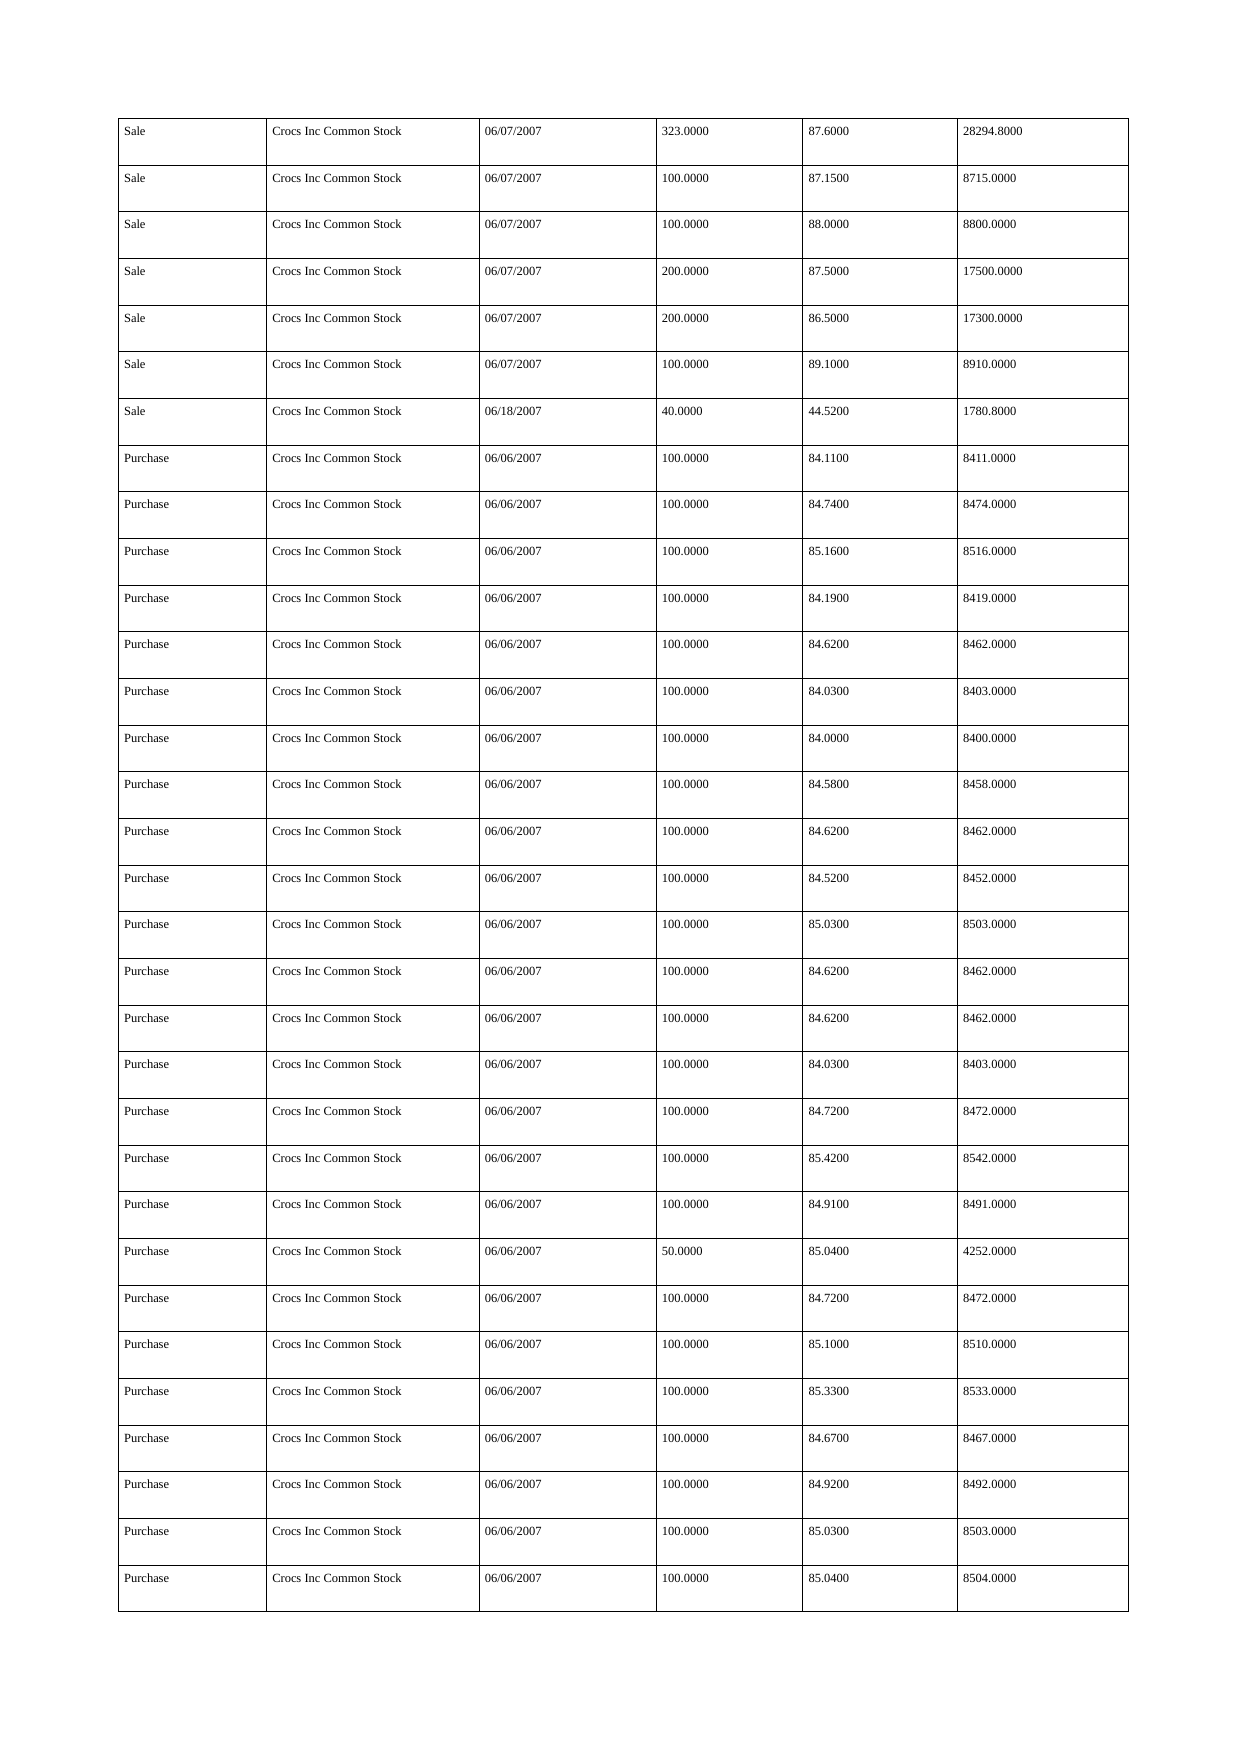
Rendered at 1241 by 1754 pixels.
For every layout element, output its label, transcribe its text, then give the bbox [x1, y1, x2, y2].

table_cell 8491.0000 [958, 1192, 1128, 1238]
table_cell Purchase [119, 912, 266, 958]
table_cell Crocs Inc Common Stock [267, 1519, 479, 1565]
table_cell 85.1600 [803, 539, 957, 585]
table_cell Purchase [119, 492, 266, 538]
table_cell Crocs Inc Common Stock [267, 1566, 479, 1611]
table_cell Crocs Inc Common Stock [267, 726, 479, 771]
table_cell 8411.0000 [958, 446, 1128, 491]
table_cell 100.0000 [657, 679, 802, 725]
table_cell 84.6200 [803, 959, 957, 1005]
table_cell 8503.0000 [958, 1519, 1128, 1565]
table_cell 84.5800 [803, 772, 957, 818]
table_cell Crocs Inc Common Stock [267, 1472, 479, 1518]
table_cell Crocs Inc Common Stock [267, 492, 479, 538]
table_cell 06/06/2007 [480, 1146, 656, 1191]
table_cell 8462.0000 [958, 632, 1128, 678]
table_cell Purchase [119, 446, 266, 491]
table_cell 1780.8000 [958, 399, 1128, 445]
table_cell Purchase [119, 1192, 266, 1238]
table_cell 8504.0000 [958, 1566, 1128, 1611]
table_cell Crocs Inc Common Stock [267, 306, 479, 351]
table_cell Purchase [119, 1332, 266, 1378]
table_cell 06/06/2007 [480, 679, 656, 725]
table_cell 06/07/2007 [480, 119, 656, 165]
table_cell 100.0000 [657, 1006, 802, 1051]
table_cell 84.6200 [803, 632, 957, 678]
table_cell 8462.0000 [958, 1006, 1128, 1051]
table_cell 100.0000 [657, 539, 802, 585]
table_cell 8462.0000 [958, 959, 1128, 1005]
table_cell Purchase [119, 539, 266, 585]
table_cell Purchase [119, 1099, 266, 1145]
table_cell 40.0000 [657, 399, 802, 445]
table_cell Purchase [119, 1566, 266, 1611]
table_cell 100.0000 [657, 586, 802, 631]
table_cell 06/06/2007 [480, 539, 656, 585]
table_cell 84.7400 [803, 492, 957, 538]
table_cell Purchase [119, 866, 266, 911]
table_cell 06/06/2007 [480, 586, 656, 631]
table_cell 8492.0000 [958, 1472, 1128, 1518]
table_cell Purchase [119, 1052, 266, 1098]
table_cell Crocs Inc Common Stock [267, 679, 479, 725]
table_cell Crocs Inc Common Stock [267, 352, 479, 398]
table_cell Crocs Inc Common Stock [267, 1006, 479, 1051]
table_cell 06/06/2007 [480, 1286, 656, 1331]
table_cell 06/06/2007 [480, 726, 656, 771]
table_cell 06/07/2007 [480, 259, 656, 305]
table_cell 84.6700 [803, 1426, 957, 1471]
table_cell Purchase [119, 1239, 266, 1285]
table_cell 8472.0000 [958, 1099, 1128, 1145]
table_cell 200.0000 [657, 306, 802, 351]
table_cell 06/06/2007 [480, 1519, 656, 1565]
table_cell 85.0400 [803, 1566, 957, 1611]
table_cell Purchase [119, 679, 266, 725]
table_cell 4252.0000 [958, 1239, 1128, 1285]
table_cell Purchase [119, 1519, 266, 1565]
table_cell 85.0400 [803, 1239, 957, 1285]
table_cell 8910.0000 [958, 352, 1128, 398]
table_cell 100.0000 [657, 1426, 802, 1471]
table_cell Purchase [119, 1426, 266, 1471]
table_cell 100.0000 [657, 1566, 802, 1611]
table_cell 84.9100 [803, 1192, 957, 1238]
table_cell Purchase [119, 632, 266, 678]
table_cell Crocs Inc Common Stock [267, 632, 479, 678]
table_cell Purchase [119, 1006, 266, 1051]
table_cell Crocs Inc Common Stock [267, 1146, 479, 1191]
table_cell 100.0000 [657, 1192, 802, 1238]
table_cell 84.6200 [803, 819, 957, 865]
table_cell Crocs Inc Common Stock [267, 586, 479, 631]
table_cell Purchase [119, 1146, 266, 1191]
table_cell 87.6000 [803, 119, 957, 165]
table_cell Crocs Inc Common Stock [267, 866, 479, 911]
table_cell 06/06/2007 [480, 632, 656, 678]
table_cell 06/06/2007 [480, 1332, 656, 1378]
table_cell Crocs Inc Common Stock [267, 166, 479, 211]
table_cell 06/07/2007 [480, 352, 656, 398]
table_cell Crocs Inc Common Stock [267, 819, 479, 865]
table_cell Crocs Inc Common Stock [267, 212, 479, 258]
table_cell Crocs Inc Common Stock [267, 1052, 479, 1098]
table_cell Crocs Inc Common Stock [267, 1192, 479, 1238]
table_cell 8503.0000 [958, 912, 1128, 958]
table_cell 28294.8000 [958, 119, 1128, 165]
table_cell 84.7200 [803, 1286, 957, 1331]
table_cell Crocs Inc Common Stock [267, 772, 479, 818]
table_cell 100.0000 [657, 726, 802, 771]
table_cell 100.0000 [657, 352, 802, 398]
table_cell 8462.0000 [958, 819, 1128, 865]
table_cell 06/06/2007 [480, 1566, 656, 1611]
table_cell 06/06/2007 [480, 959, 656, 1005]
table_cell 06/06/2007 [480, 492, 656, 538]
table_cell 06/06/2007 [480, 866, 656, 911]
table_cell Sale [119, 166, 266, 211]
table_cell Sale [119, 212, 266, 258]
table_cell Crocs Inc Common Stock [267, 1379, 479, 1425]
table_cell 06/06/2007 [480, 1192, 656, 1238]
table_cell 86.5000 [803, 306, 957, 351]
table_cell 100.0000 [657, 1146, 802, 1191]
table_cell Crocs Inc Common Stock [267, 912, 479, 958]
table_cell 100.0000 [657, 1472, 802, 1518]
table_cell 84.5200 [803, 866, 957, 911]
table_cell 8516.0000 [958, 539, 1128, 585]
table_cell Purchase [119, 772, 266, 818]
table_cell Purchase [119, 1472, 266, 1518]
table_cell 06/07/2007 [480, 166, 656, 211]
table_cell 100.0000 [657, 912, 802, 958]
table_cell 85.4200 [803, 1146, 957, 1191]
table_cell 100.0000 [657, 1286, 802, 1331]
table_cell 8467.0000 [958, 1426, 1128, 1471]
table_cell 06/06/2007 [480, 772, 656, 818]
table_cell 100.0000 [657, 819, 802, 865]
table_cell Sale [119, 119, 266, 165]
table_cell 100.0000 [657, 1332, 802, 1378]
table_cell 06/06/2007 [480, 912, 656, 958]
table_cell 06/06/2007 [480, 1426, 656, 1471]
table_cell 06/06/2007 [480, 1099, 656, 1145]
table_cell 100.0000 [657, 1099, 802, 1145]
table_cell 8452.0000 [958, 866, 1128, 911]
table_cell Crocs Inc Common Stock [267, 1099, 479, 1145]
table_cell 89.1000 [803, 352, 957, 398]
table_cell Crocs Inc Common Stock [267, 539, 479, 585]
table_cell Crocs Inc Common Stock [267, 1426, 479, 1471]
table_cell 17300.0000 [958, 306, 1128, 351]
table_cell Purchase [119, 586, 266, 631]
table_cell 84.6200 [803, 1006, 957, 1051]
table_cell 84.1100 [803, 446, 957, 491]
table_cell 100.0000 [657, 1052, 802, 1098]
table_cell 44.5200 [803, 399, 957, 445]
table_cell Crocs Inc Common Stock [267, 119, 479, 165]
table_cell Crocs Inc Common Stock [267, 399, 479, 445]
table_cell Crocs Inc Common Stock [267, 959, 479, 1005]
table_cell 8419.0000 [958, 586, 1128, 631]
table_cell 84.0000 [803, 726, 957, 771]
table_cell 200.0000 [657, 259, 802, 305]
table_cell Purchase [119, 1286, 266, 1331]
table_cell 8533.0000 [958, 1379, 1128, 1425]
table_cell 88.0000 [803, 212, 957, 258]
table_cell 8403.0000 [958, 1052, 1128, 1098]
table_cell 100.0000 [657, 212, 802, 258]
table_cell 100.0000 [657, 1379, 802, 1425]
table_cell 100.0000 [657, 772, 802, 818]
table_cell 8542.0000 [958, 1146, 1128, 1191]
table_cell 100.0000 [657, 959, 802, 1005]
table_cell 06/06/2007 [480, 1379, 656, 1425]
table_cell 8715.0000 [958, 166, 1128, 211]
table_cell 06/06/2007 [480, 1239, 656, 1285]
table_cell 87.1500 [803, 166, 957, 211]
table_cell Crocs Inc Common Stock [267, 1286, 479, 1331]
table_cell 85.0300 [803, 912, 957, 958]
table_cell 84.7200 [803, 1099, 957, 1145]
table_cell Crocs Inc Common Stock [267, 1239, 479, 1285]
table_cell Crocs Inc Common Stock [267, 446, 479, 491]
table_cell 8472.0000 [958, 1286, 1128, 1331]
table_cell 100.0000 [657, 632, 802, 678]
table_cell 8400.0000 [958, 726, 1128, 771]
table_cell 17500.0000 [958, 259, 1128, 305]
table_cell 50.0000 [657, 1239, 802, 1285]
table_cell Sale [119, 306, 266, 351]
table_cell Sale [119, 352, 266, 398]
table_cell 100.0000 [657, 166, 802, 211]
table_cell 84.0300 [803, 1052, 957, 1098]
table_cell 06/06/2007 [480, 819, 656, 865]
table_cell 8510.0000 [958, 1332, 1128, 1378]
table_cell 84.1900 [803, 586, 957, 631]
table_cell 100.0000 [657, 446, 802, 491]
table_cell 323.0000 [657, 119, 802, 165]
table_cell Purchase [119, 819, 266, 865]
table_cell Crocs Inc Common Stock [267, 259, 479, 305]
table_cell Sale [119, 399, 266, 445]
table_cell 8403.0000 [958, 679, 1128, 725]
table_cell 06/06/2007 [480, 1052, 656, 1098]
table_cell Sale [119, 259, 266, 305]
table_cell 06/07/2007 [480, 306, 656, 351]
table_cell Purchase [119, 1379, 266, 1425]
table_cell 06/06/2007 [480, 1472, 656, 1518]
table_cell 06/06/2007 [480, 446, 656, 491]
table_cell Purchase [119, 726, 266, 771]
table_cell 85.0300 [803, 1519, 957, 1565]
table_cell 06/06/2007 [480, 1006, 656, 1051]
table_cell Purchase [119, 959, 266, 1005]
table_cell 100.0000 [657, 492, 802, 538]
table_cell 85.1000 [803, 1332, 957, 1378]
table_cell 8800.0000 [958, 212, 1128, 258]
table_cell 8458.0000 [958, 772, 1128, 818]
table_cell 06/18/2007 [480, 399, 656, 445]
table_cell 100.0000 [657, 866, 802, 911]
table_cell Crocs Inc Common Stock [267, 1332, 479, 1378]
table_cell 87.5000 [803, 259, 957, 305]
table_cell 85.3300 [803, 1379, 957, 1425]
table_cell 8474.0000 [958, 492, 1128, 538]
table_cell 84.0300 [803, 679, 957, 725]
table_cell 06/07/2007 [480, 212, 656, 258]
table_cell 100.0000 [657, 1519, 802, 1565]
table_cell 84.9200 [803, 1472, 957, 1518]
